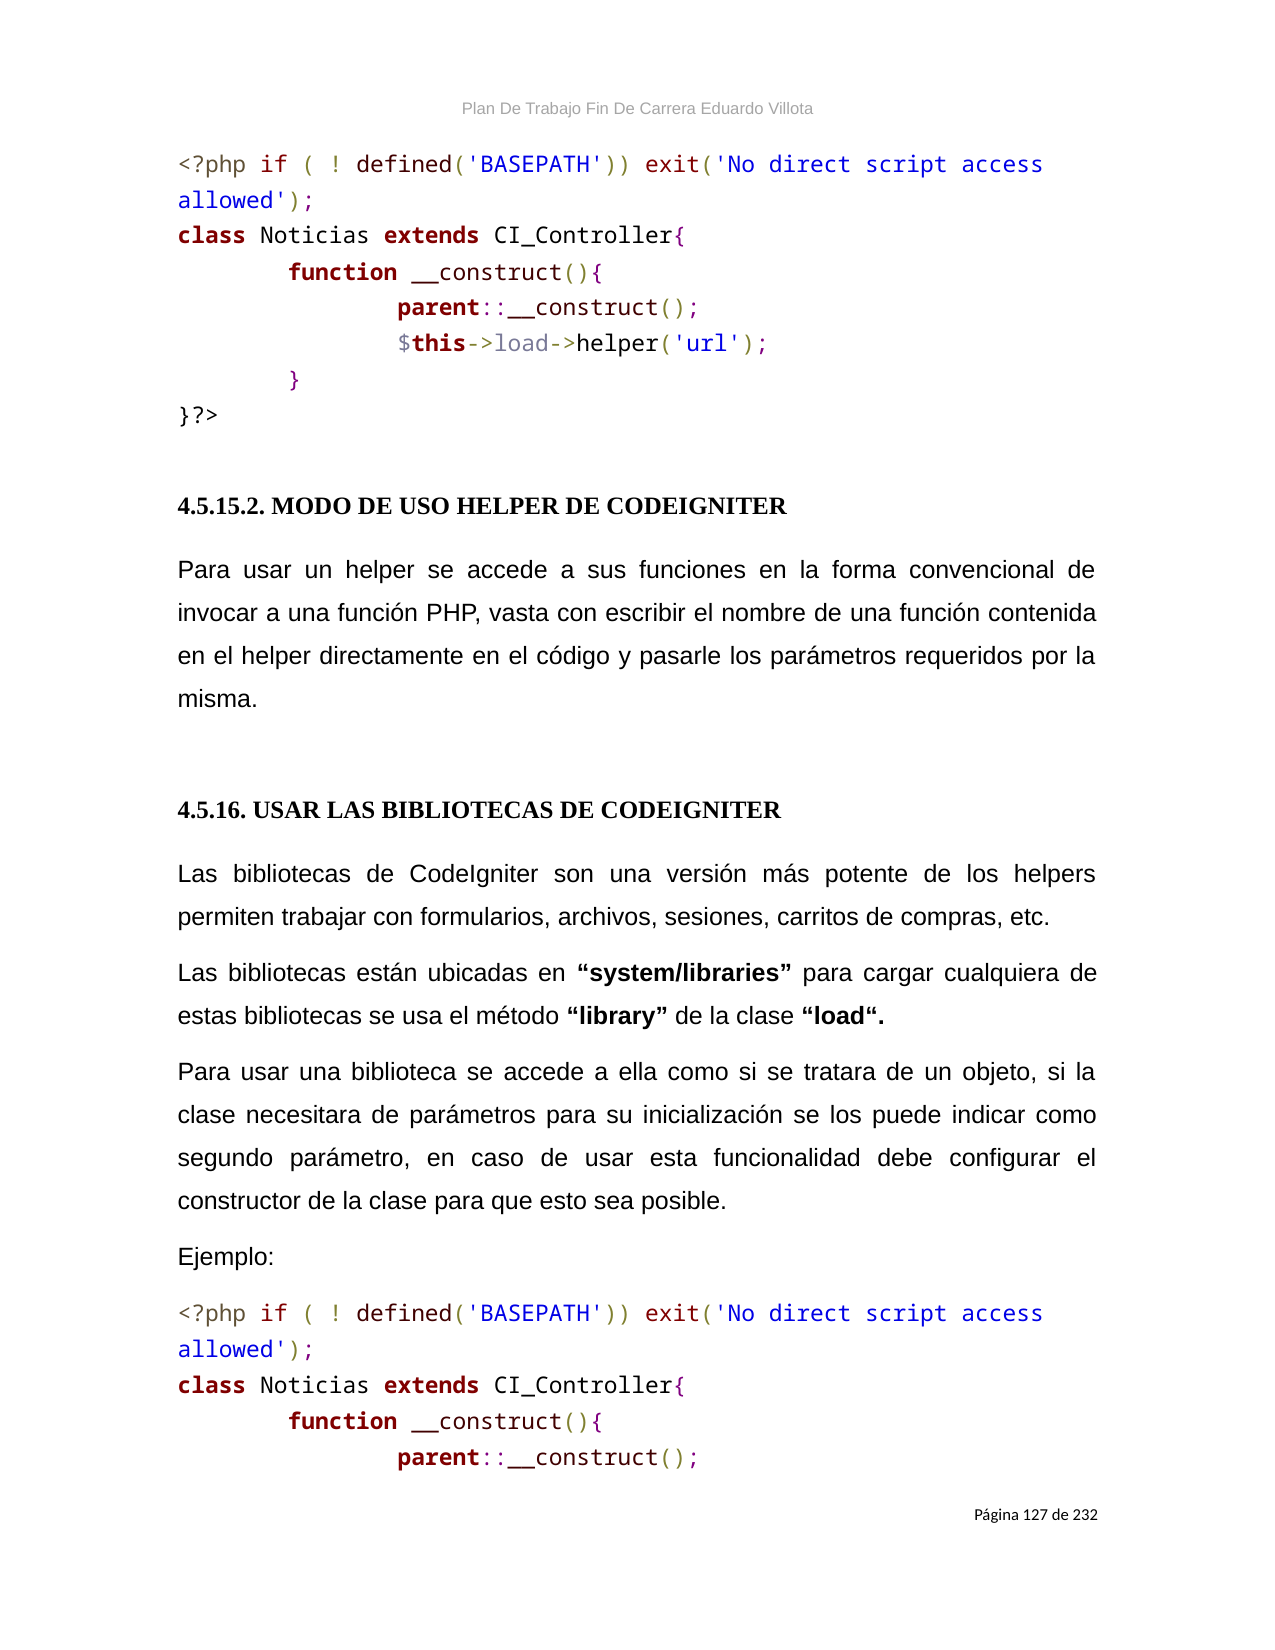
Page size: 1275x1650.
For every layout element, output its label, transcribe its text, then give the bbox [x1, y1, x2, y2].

text 4.5.16. USAR LAS BIBLIOTECAS DE CODEIGNITER [177, 795, 1098, 824]
text $this->load->helper('url'); [177, 327, 1098, 358]
text <?php if ( ! defined('BASEPATH')) exit('No direct script access allowed'); [177, 148, 1098, 215]
text Las bibliotecas de CodeIgniter son una versión más potente de los helpers permiten trabajar con formularios, archivos, sesiones, carritos de compras, etc. [177, 859, 1098, 931]
text <?php if ( ! defined('BASEPATH')) exit('No direct script access allowed'); [177, 1297, 1098, 1364]
text Ejemplo: [177, 1242, 1098, 1271]
text Para usar un helper se accede a sus funciones en la forma convencional de invocar a una función PHP, vasta con escribir el nombre de una función contenida en el helper directamente en el código y pasarle los parámetros requeridos por la misma. [177, 555, 1098, 713]
text class Noticias extends CI_Controller{ [177, 1369, 1098, 1401]
text Para usar una biblioteca se accede a ella como si se tratara de un objeto, si la clase necesitara de parámetros para su inicialización se los puede indicar como segundo parámetro, en caso de usar esta funcionalidad debe configurar el constructor de la clase para que esto sea posible. [177, 1057, 1098, 1215]
text class Noticias extends CI_Controller{ [177, 219, 1098, 251]
text }?> [177, 399, 1098, 430]
text function __construct(){ [177, 255, 1098, 287]
text } [177, 363, 1098, 394]
text Las bibliotecas están ubicadas en “system/libraries” para cargar cualquiera de estas bibliotecas se usa el método “library” de la clase “load“. [177, 958, 1098, 1030]
text function __construct(){ [177, 1405, 1098, 1436]
text parent::__construct(); [177, 291, 1098, 323]
text parent::__construct(); [177, 1441, 1098, 1472]
text 4.5.15.2. MODO DE USO HELPER DE CODEIGNITER [177, 491, 1098, 519]
